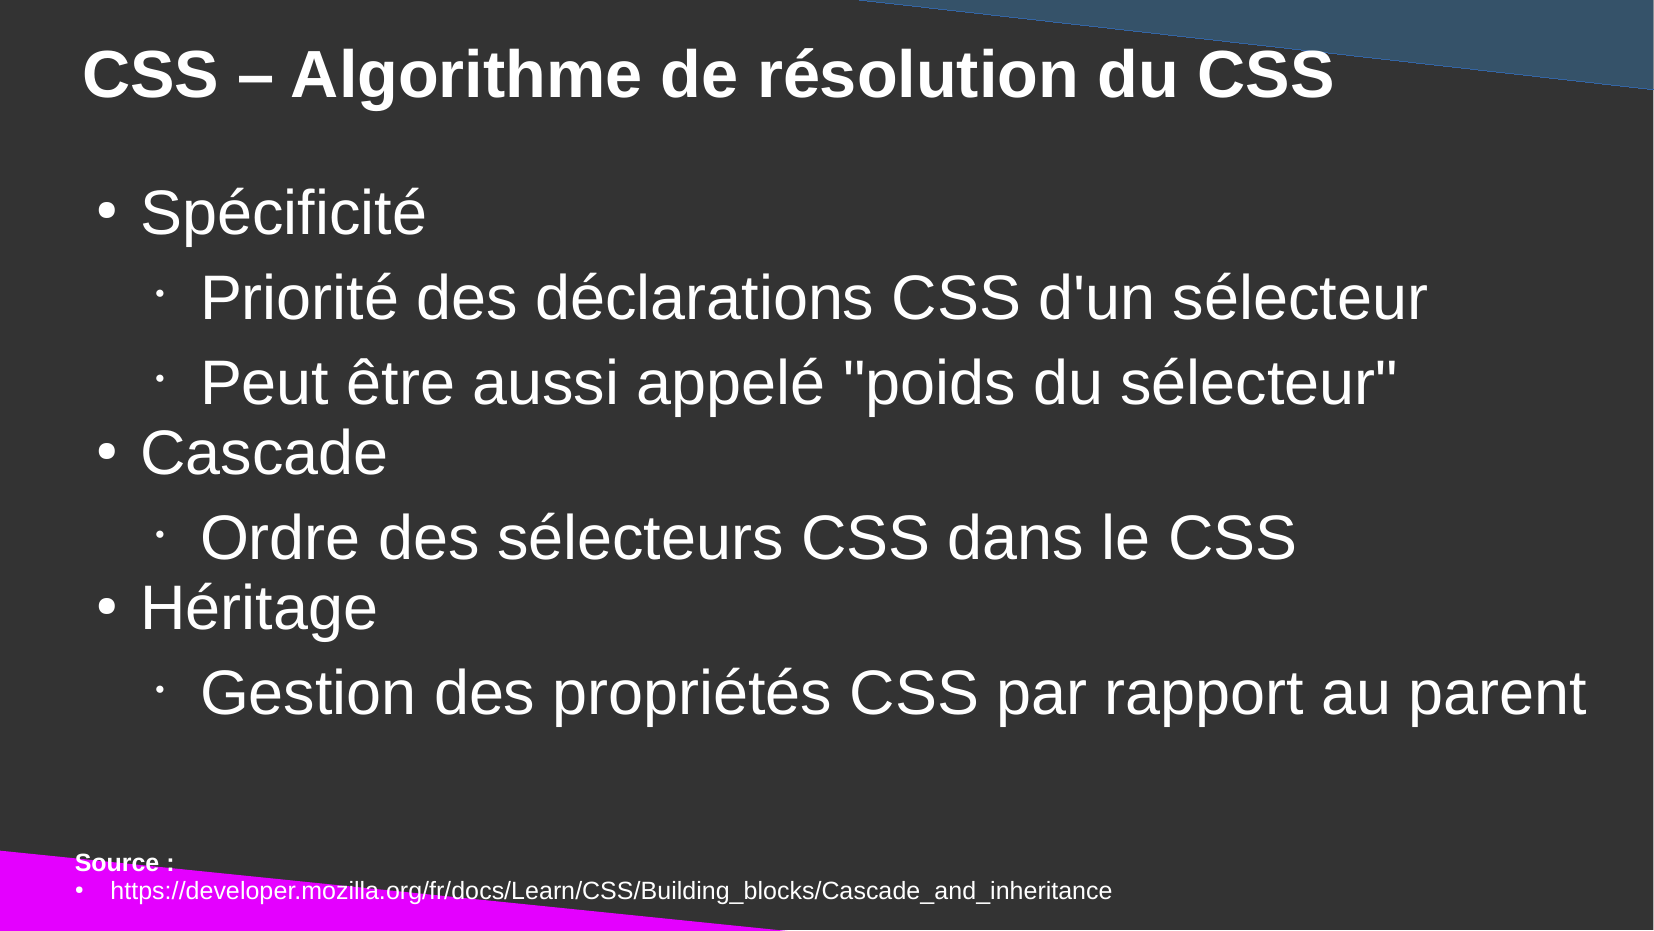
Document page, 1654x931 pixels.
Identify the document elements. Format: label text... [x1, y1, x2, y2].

list Spécificité Priorité des déclarations CSS d'un sélecteur Peut être aussi appelé "poids du sélecteur" Cascade Ordre des sélecteurs CSS dans le CSS Héritage Gestion des propriétés CSS par rapport au parent [80, 177, 1605, 780]
text_box Source : https://developer.mozilla.org/fr/docs/Learn/CSS/Building_blocks/Cascade_and_inheritance [60, 841, 1546, 913]
text_box [859, 0, 1654, 90]
text_box [0, 850, 788, 931]
title CSS – Algorithme de résolution du CSS [82, 37, 1571, 114]
